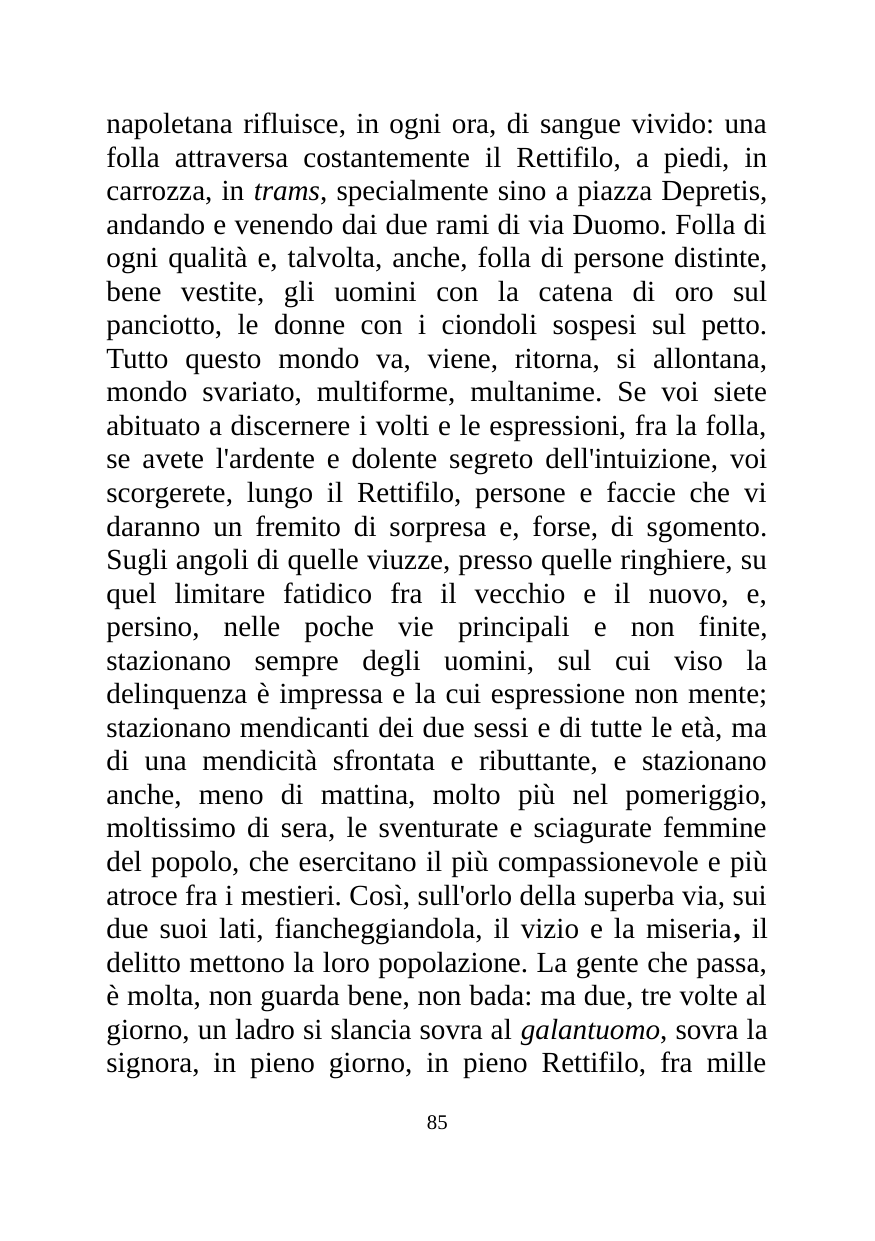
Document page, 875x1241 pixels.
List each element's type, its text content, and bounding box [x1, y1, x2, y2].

text napoletana rifluisce, in ogni ora, di sangue vivido: una folla attraversa costantemente il Rettifilo, a piedi, in carrozza, in trams, specialmente sino a piazza Depretis, andando e venendo dai due rami di via Duomo. Folla di ogni qualità e, talvolta, anche, folla di persone distinte, bene vestite, gli uomini con la catena di oro sul panciotto, le donne con i ciondoli sospesi sul petto. Tutto questo mondo va, viene, ritorna, si allontana, mondo svariato, multiforme, multanime. Se voi siete abituato a discernere i volti e le espressioni, fra la folla, se avete l'ardente e dolente segreto dell'intuizione, voi scorgerete, lungo il Rettifilo, persone e faccie che vi daranno un fremito di sorpresa e, forse, di sgomento. Sugli angoli di quelle viuzze, presso quelle ringhiere, su quel limitare fatidico fra il vecchio e il nuovo, e, persino, nelle poche vie principali e non finite, stazionano sempre degli uomini, sul cui viso la delinquenza è impressa e la cui espressione non mente; stazionano mendicanti dei due sessi e di tutte le età, ma di una mendicità sfrontata e ributtante, e stazionano anche, meno di mattina, molto più nel pomeriggio, moltissimo di sera, le sventurate e sciagurate femmine del popolo, che esercitano il più compassionevole e più atroce fra i mestieri. Così, sull'orlo della superba via, sui due suoi lati, fiancheggiandola, il vizio e la miseria, il delitto mettono la loro popolazione. La gente che passa, è molta, non guarda bene, non bada: ma due, tre volte al giorno, un ladro si slancia sovra al galantuomo, sovra la signora, in pieno giorno, in pieno Rettifilo, fra mille [106, 106, 768, 1079]
